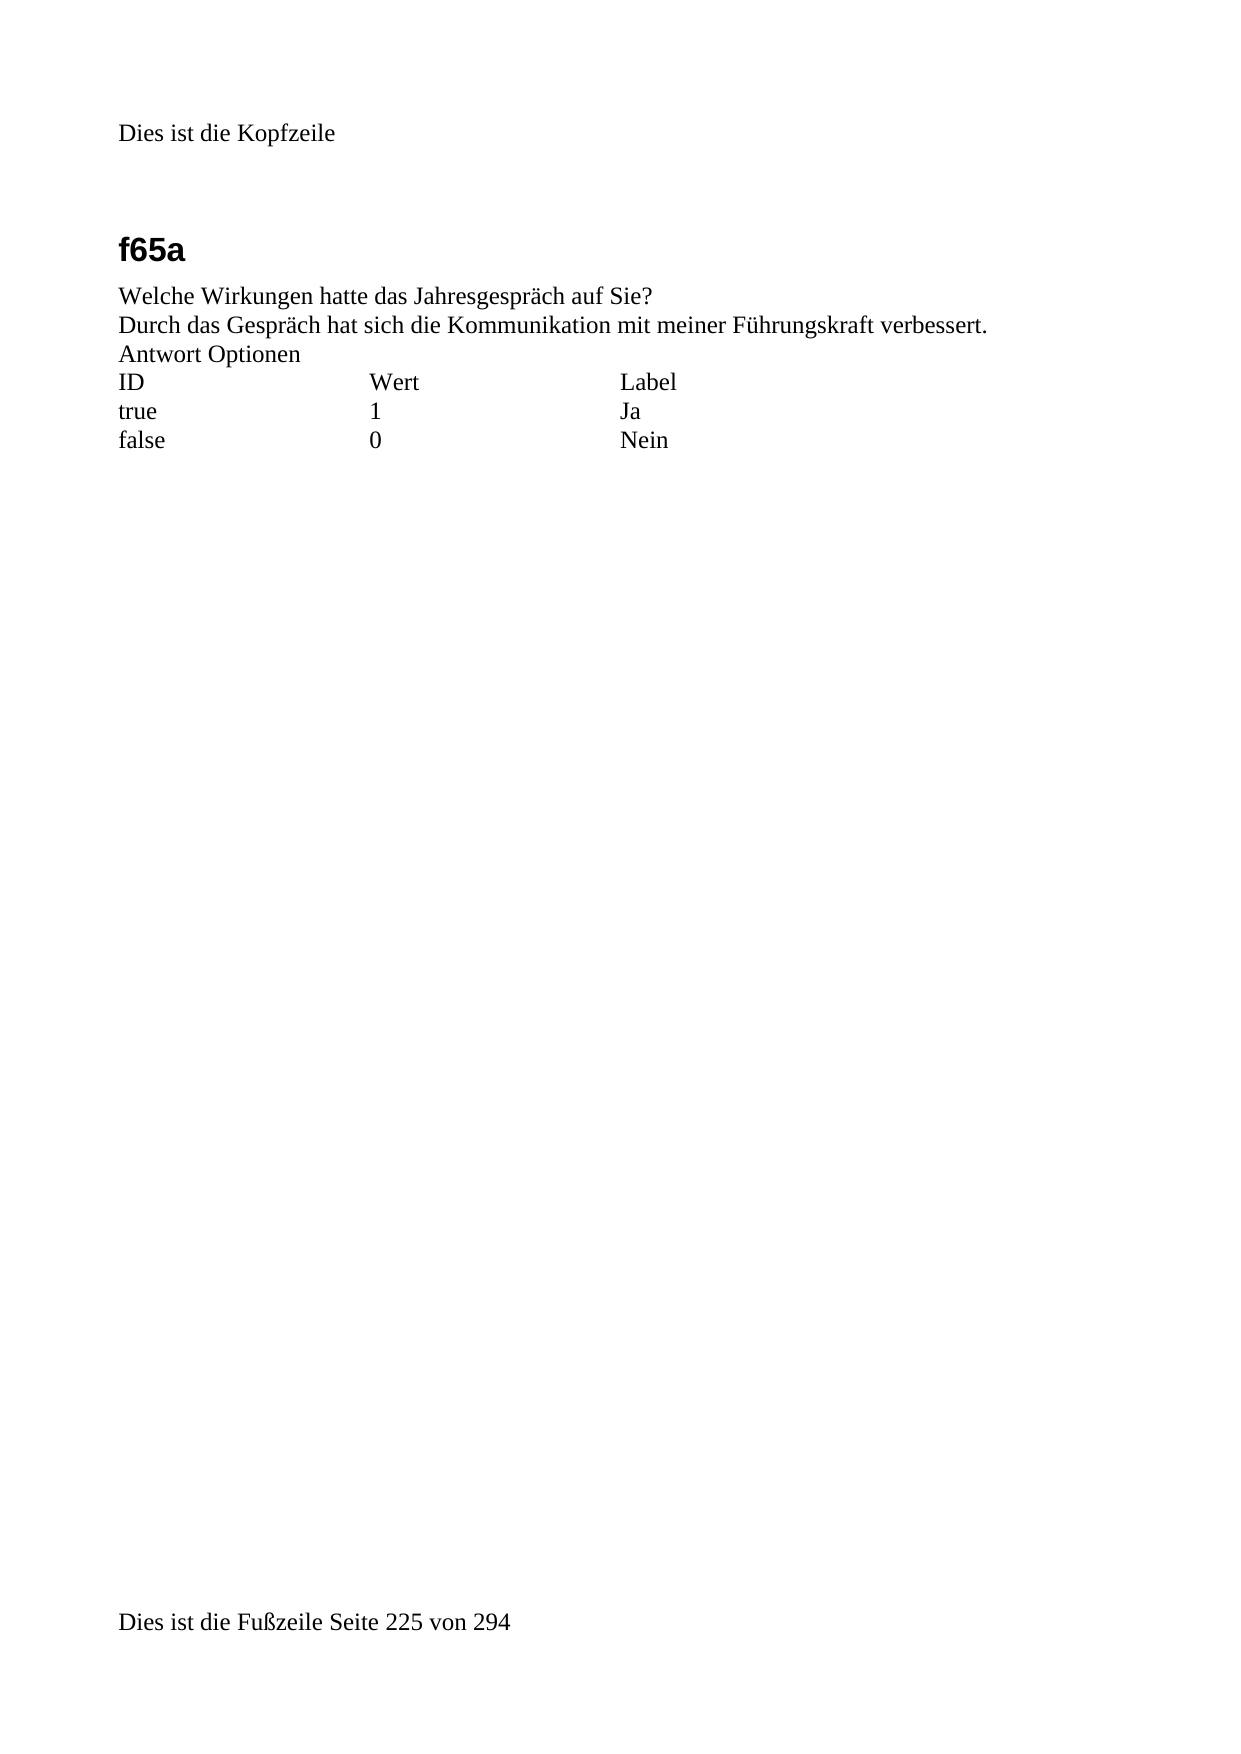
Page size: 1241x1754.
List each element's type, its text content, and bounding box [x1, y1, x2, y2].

table_cell 1 [369, 396, 620, 425]
table_header Wert [369, 368, 620, 396]
table_cell false [118, 425, 369, 454]
text Antwort Optionen [118, 339, 1122, 367]
table_cell Nein [620, 425, 871, 454]
table_cell Ja [620, 396, 871, 425]
subtitle f65a [118, 230, 1122, 269]
table_header Label [620, 368, 871, 396]
text Welche Wirkungen hatte das Jahresgespräch auf Sie? [118, 281, 1122, 310]
table_cell 0 [369, 425, 620, 454]
text Durch das Gespräch hat sich die Kommunikation mit meiner Führungskraft verbessert. [118, 310, 1122, 339]
table_cell true [118, 396, 369, 425]
table_header ID [118, 368, 369, 396]
